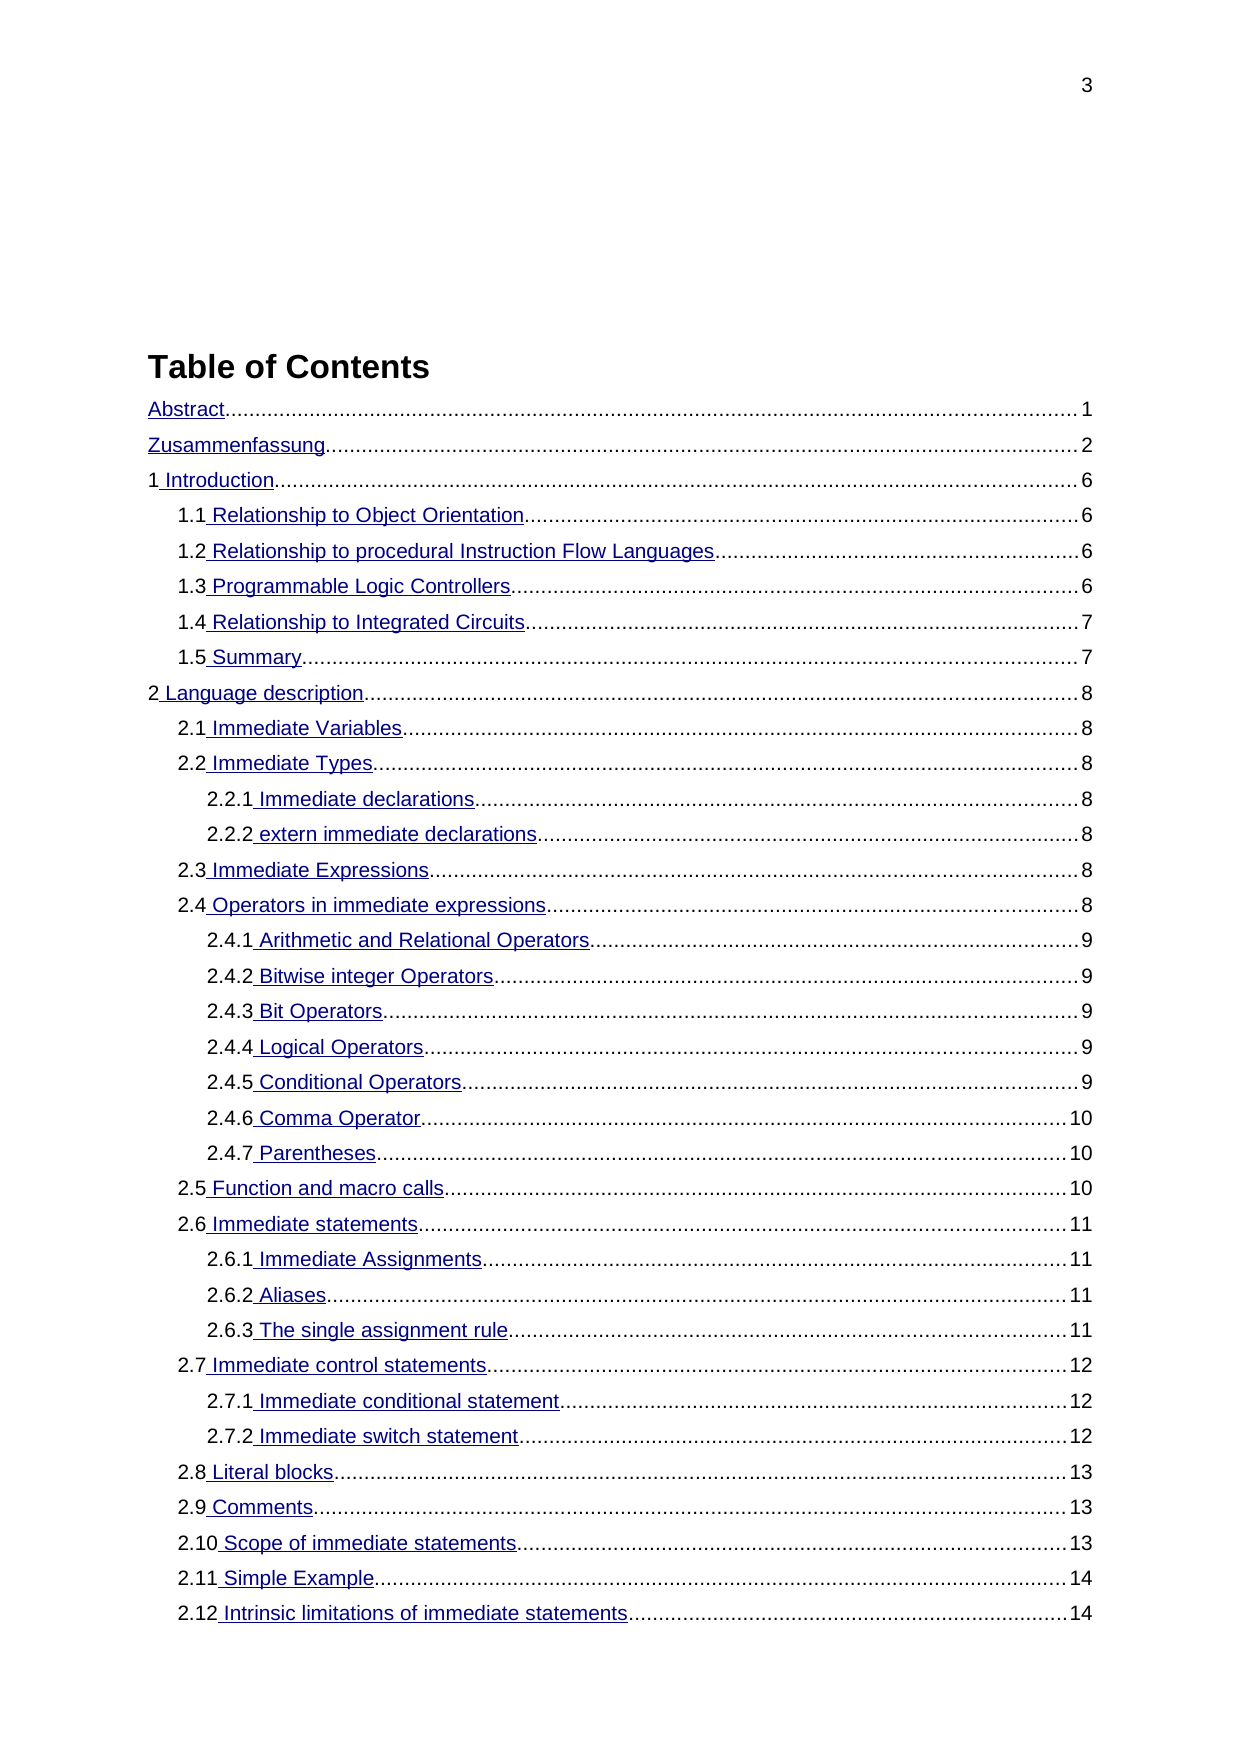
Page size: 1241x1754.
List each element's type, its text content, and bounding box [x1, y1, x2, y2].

text 2.4.7 Parentheses 10 [207, 1141, 1092, 1165]
text 2.2.1 Immediate declarations 8 [207, 787, 1092, 811]
text 2.7.1 Immediate conditional statement 12 [207, 1389, 1092, 1413]
text 2.1 Immediate Variables 8 [177, 716, 1092, 740]
text 2.4.2 Bitwise integer Operators 9 [207, 964, 1092, 988]
text 2.7.2 Immediate switch statement 12 [207, 1425, 1092, 1448]
text 2.5 Function and macro calls 10 [177, 1177, 1092, 1201]
text 2.4 Operators in immediate expressions 8 [177, 893, 1092, 917]
text 2.4.3 Bit Operators 9 [207, 1000, 1092, 1023]
text 2.4.6 Comma Operator 10 [207, 1106, 1092, 1130]
text 1.2 Relationship to procedural Instruction Flow Languages 6 [177, 539, 1092, 563]
text 1 Introduction 6 [148, 468, 1092, 492]
text 2.7 Immediate control statements 12 [177, 1354, 1092, 1378]
text Zusammenfassung 2 [148, 433, 1092, 457]
text 2.2 Immediate Types 8 [177, 752, 1092, 776]
text 2.6 Immediate statements 11 [177, 1212, 1092, 1236]
text 2.10 Scope of immediate statements 13 [177, 1531, 1092, 1555]
text 2.2.2 extern immediate declarations 8 [207, 823, 1092, 846]
text 2.4.4 Logical Operators 9 [207, 1035, 1092, 1059]
text 2.6.3 The single assignment rule 11 [207, 1318, 1092, 1342]
text 2.12 Intrinsic limitations of immediate statements 14 [177, 1602, 1092, 1626]
text 1.5 Summary 7 [177, 646, 1092, 669]
text 2.4.1 Arithmetic and Relational Operators 9 [207, 929, 1092, 953]
text 1.4 Relationship to Integrated Circuits 7 [177, 610, 1092, 634]
text 1.3 Programmable Logic Controllers 6 [177, 575, 1092, 598]
text 1.1 Relationship to Object Orientation 6 [177, 504, 1092, 528]
text 2.9 Comments 13 [177, 1496, 1092, 1519]
text 2.3 Immediate Expressions 8 [177, 858, 1092, 882]
text 2.11 Simple Example 14 [177, 1566, 1092, 1590]
subtitle Table of Contents [148, 348, 1092, 386]
text 2 Language description 8 [148, 681, 1092, 705]
text 2.6.1 Immediate Assignments 11 [207, 1248, 1092, 1271]
text 2.4.5 Conditional Operators 9 [207, 1071, 1092, 1094]
text Abstract 1 [148, 398, 1092, 421]
text 2.6.2 Aliases 11 [207, 1283, 1092, 1307]
text 2.8 Literal blocks 13 [177, 1460, 1092, 1484]
